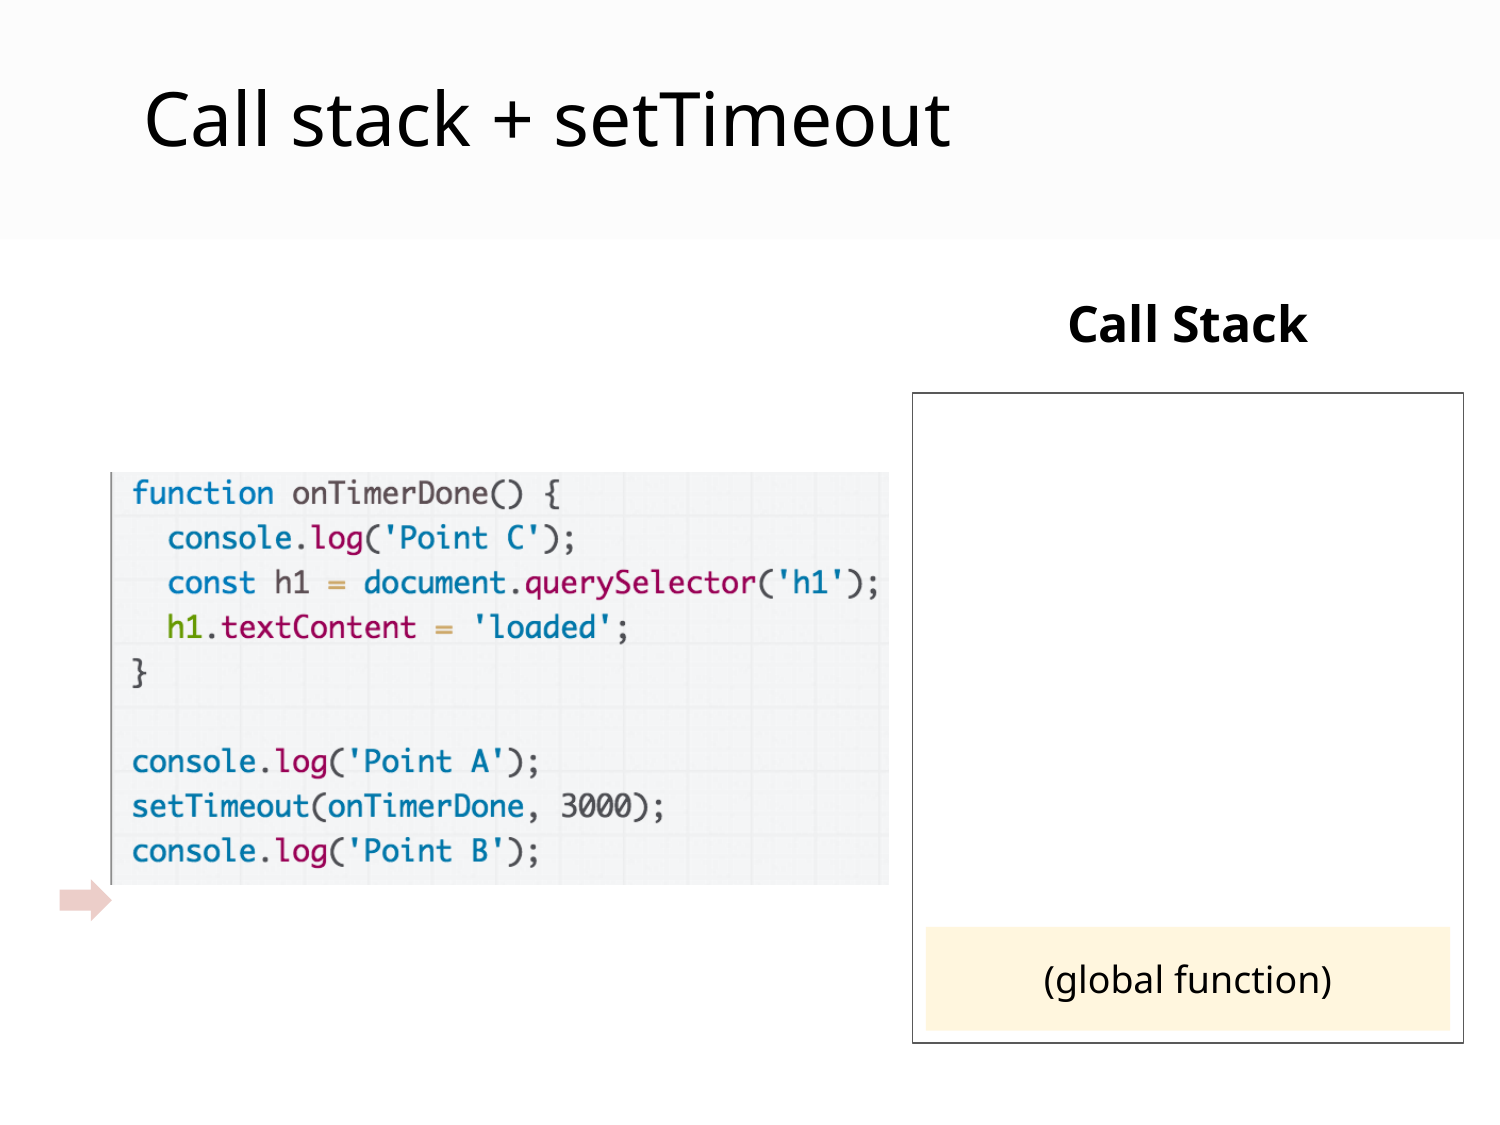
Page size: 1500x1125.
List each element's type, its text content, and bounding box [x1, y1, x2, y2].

title Call stack + setTimeout [128, 56, 1372, 183]
text_box (global function) [925, 926, 1451, 1031]
text_box Call Stack [912, 266, 1464, 379]
text_box [59, 879, 112, 922]
picture [110, 472, 889, 885]
